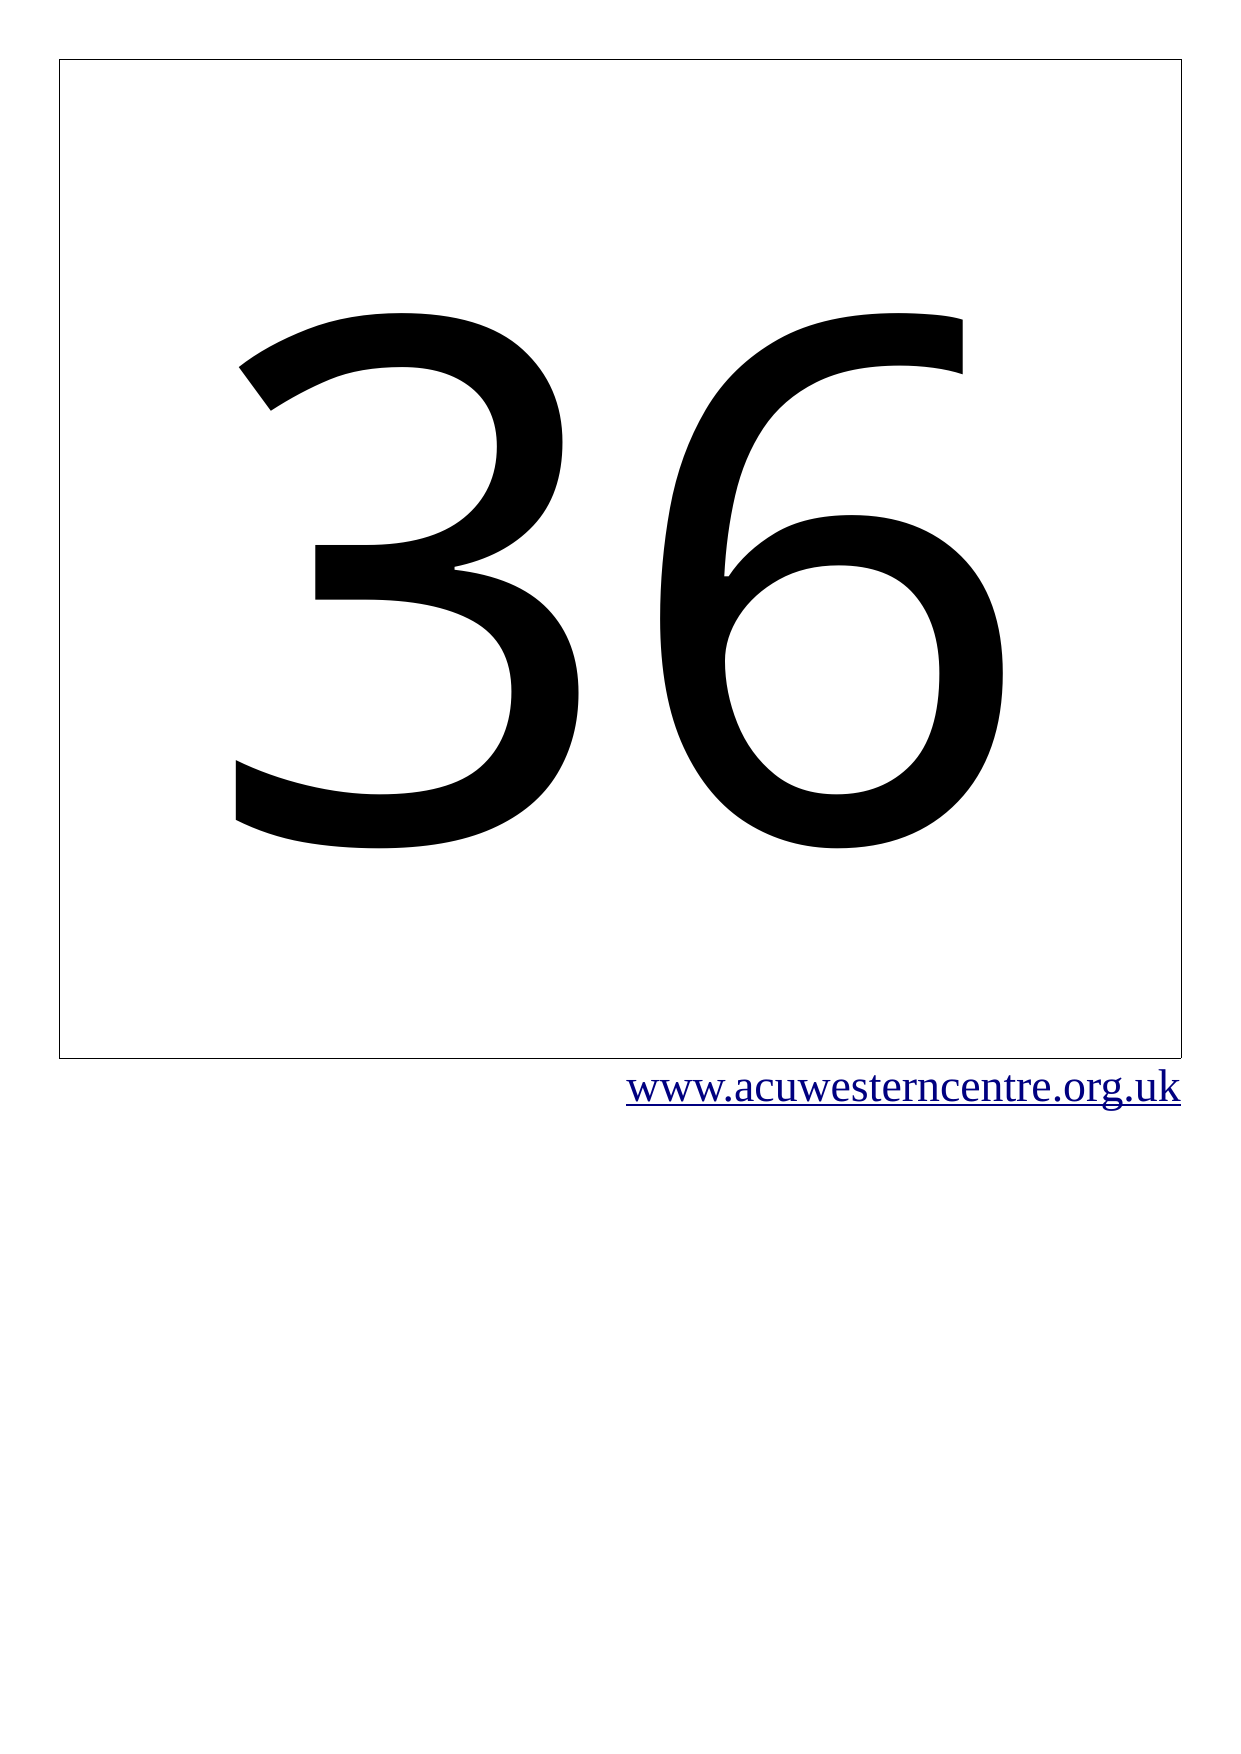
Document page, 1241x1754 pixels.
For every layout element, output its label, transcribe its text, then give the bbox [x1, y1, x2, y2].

text 36 [60, 60, 1181, 1058]
text www.acuwesterncentre.org.uk [59, 1059, 1181, 1111]
